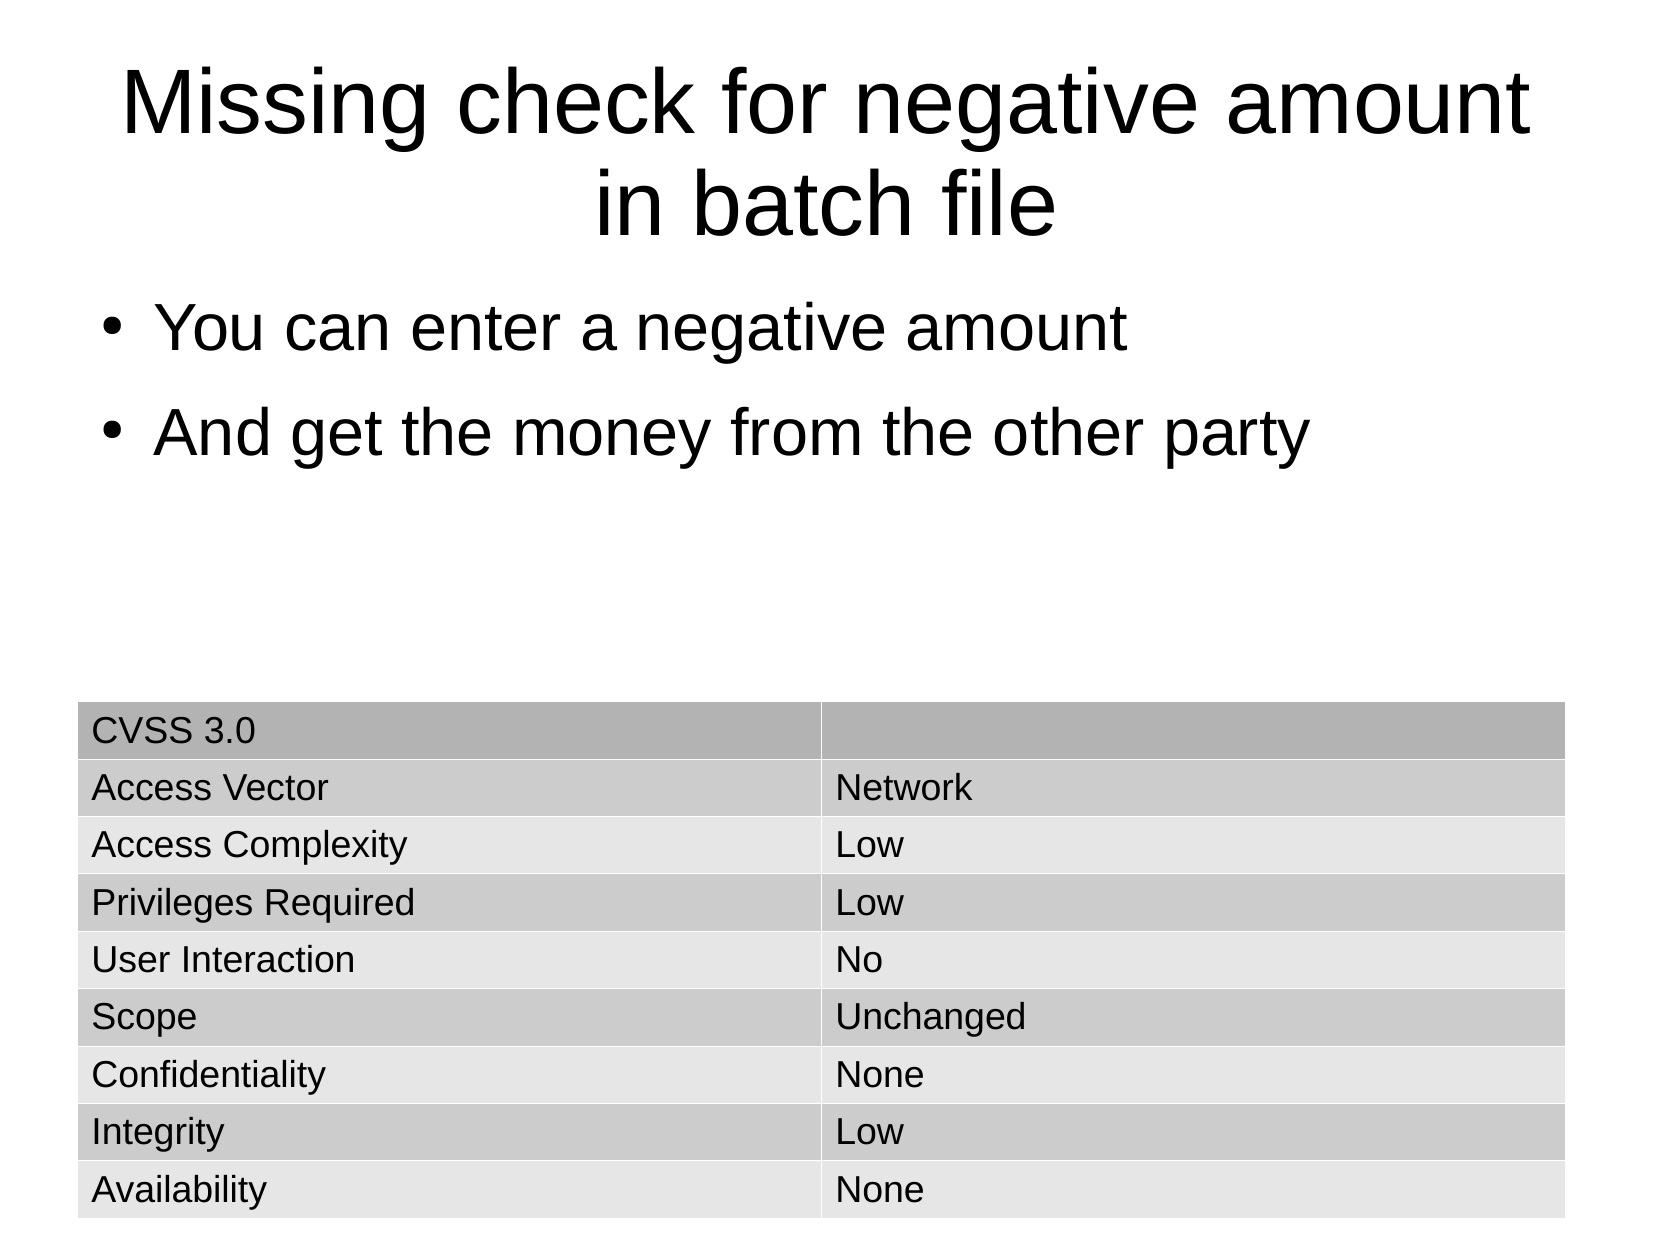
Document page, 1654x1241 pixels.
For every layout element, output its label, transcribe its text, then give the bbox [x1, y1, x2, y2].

table_cell Privileges Required [78, 874, 821, 931]
table_cell None [822, 1047, 1565, 1103]
table_cell Unchanged [822, 989, 1565, 1046]
table_cell None [822, 1161, 1565, 1218]
table_cell Integrity [78, 1104, 821, 1160]
table_cell Confidentiality [78, 1047, 821, 1103]
list You can enter a negative amount And get the money from the other party [82, 290, 1571, 1010]
table_cell No [822, 932, 1565, 988]
table_cell Low [822, 874, 1565, 931]
table_cell User Interaction [78, 932, 821, 988]
table_cell Availability [78, 1161, 821, 1218]
table_cell Network [822, 760, 1565, 816]
table_cell Access Complexity [78, 817, 821, 873]
table_cell Low [822, 817, 1565, 873]
table_header [822, 702, 1565, 759]
table_cell Scope [78, 989, 821, 1046]
table_cell Access Vector [78, 760, 821, 816]
title Missing check for negative amount in batch file [82, 49, 1571, 257]
table_header CVSS 3.0 [78, 702, 821, 759]
table_cell Low [822, 1104, 1565, 1160]
